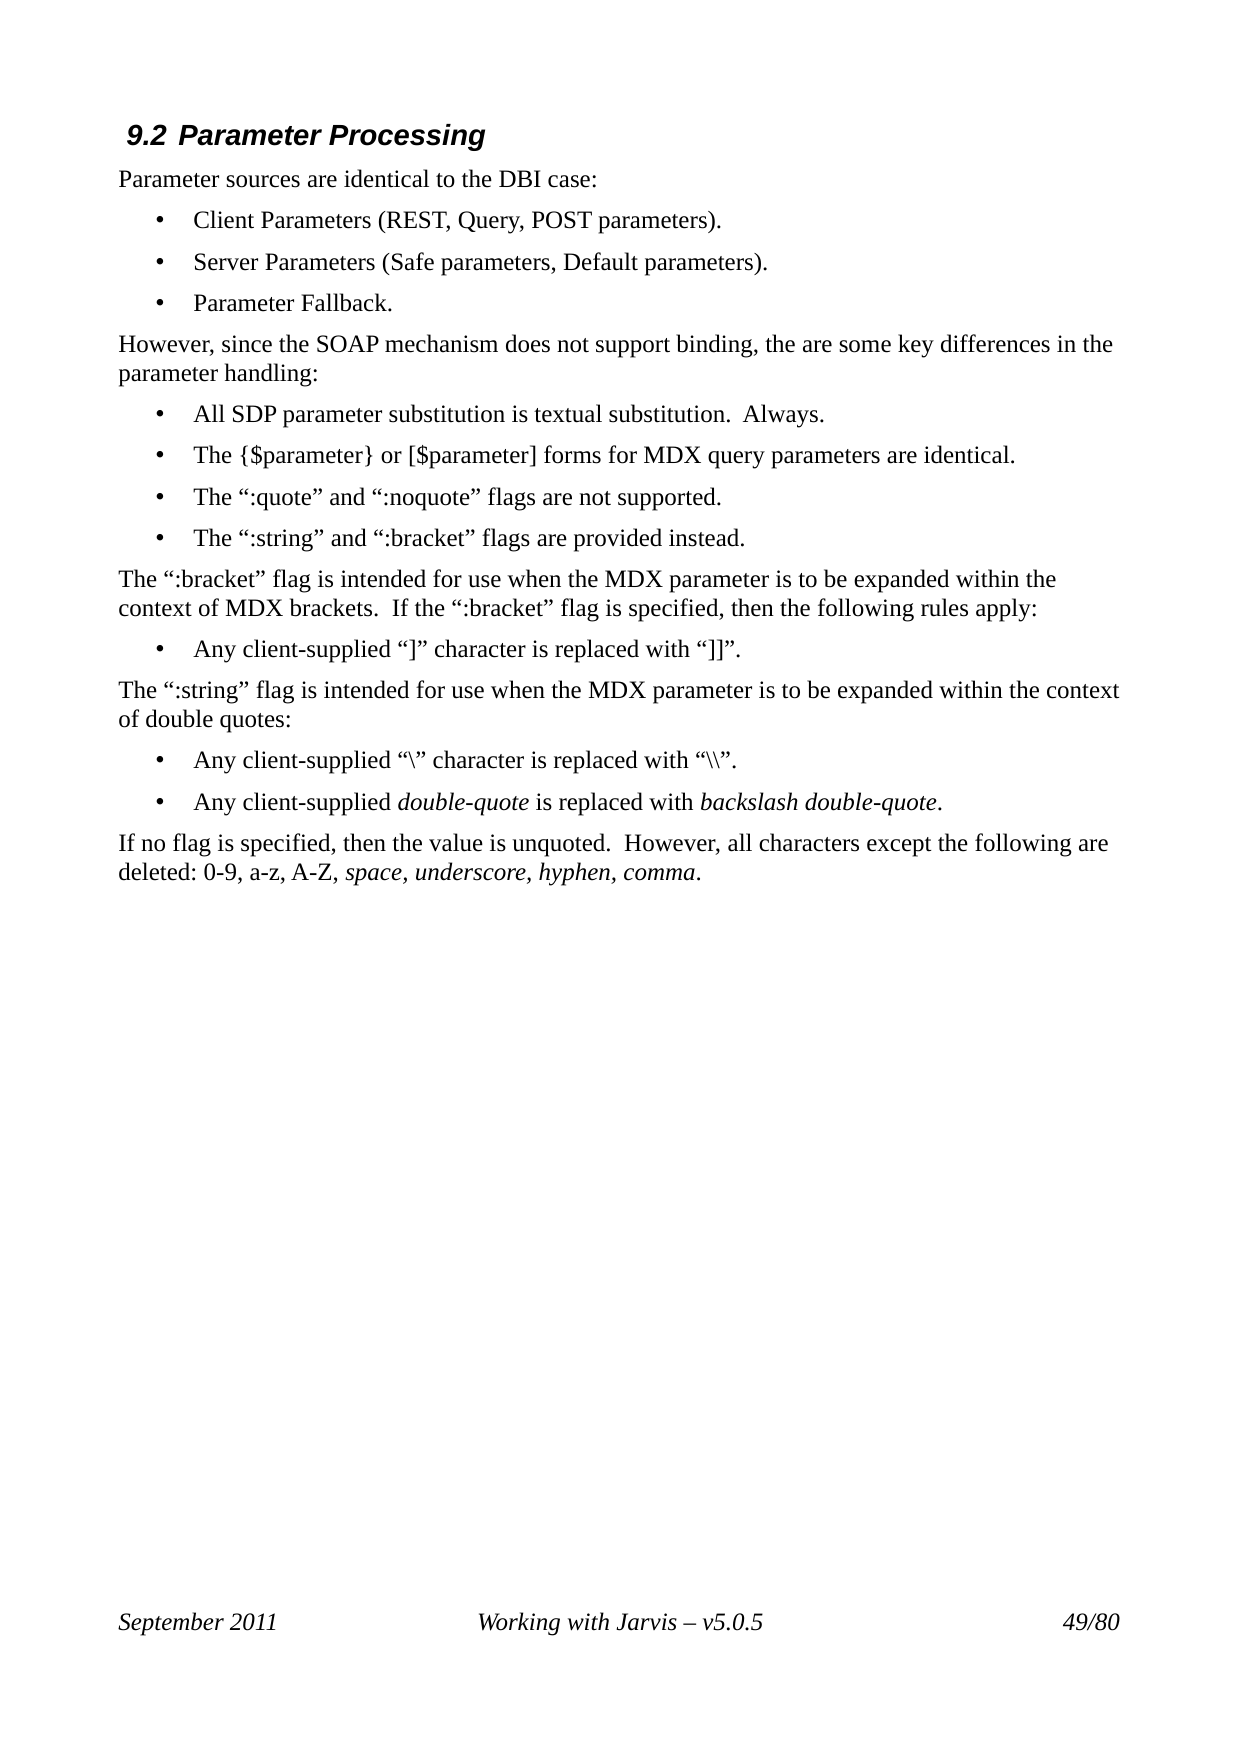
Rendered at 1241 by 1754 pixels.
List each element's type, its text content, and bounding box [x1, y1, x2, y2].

list Parameter Fallback. [156, 288, 1122, 317]
text Parameter sources are identical to the DBI case: [118, 164, 1122, 193]
list Server Parameters (Safe parameters, Default parameters). [156, 247, 1122, 275]
text However, since the SOAP mechanism does not support binding, the are some key differences in the parameter handling: [118, 329, 1122, 387]
list The “:string” and “:bracket” flags are provided instead. [156, 523, 1122, 552]
text The “:bracket” flag is intended for use when the MDX parameter is to be expanded within the context of MDX brackets. If the “:bracket” flag is specified, then the following rules apply: [118, 564, 1122, 622]
list The “:quote” and “:noquote” flags are not supported. [156, 482, 1122, 510]
list Client Parameters (REST, Query, POST parameters). [156, 205, 1122, 234]
list Any client-supplied “\” character is replaced with “\\”. [156, 745, 1122, 774]
list The {$parameter} or [$parameter] forms for MDX query parameters are identical. [156, 440, 1122, 469]
list Any client-supplied “]” character is replaced with “]]”. [156, 634, 1122, 663]
text The “:string” flag is intended for use when the MDX parameter is to be expanded within the context of double quotes: [118, 675, 1122, 733]
text If no flag is specified, then the value is unquoted. However, all characters except the following are deleted: 0-9, a-z, A-Z, space, underscore, hyphen, comma. [118, 828, 1122, 885]
list All SDP parameter substitution is textual substitution. Always. [156, 399, 1122, 428]
subtitle Parameter Processing [118, 118, 1122, 152]
list Any client-supplied double-quote is replaced with backslash double-quote. [156, 787, 1122, 815]
